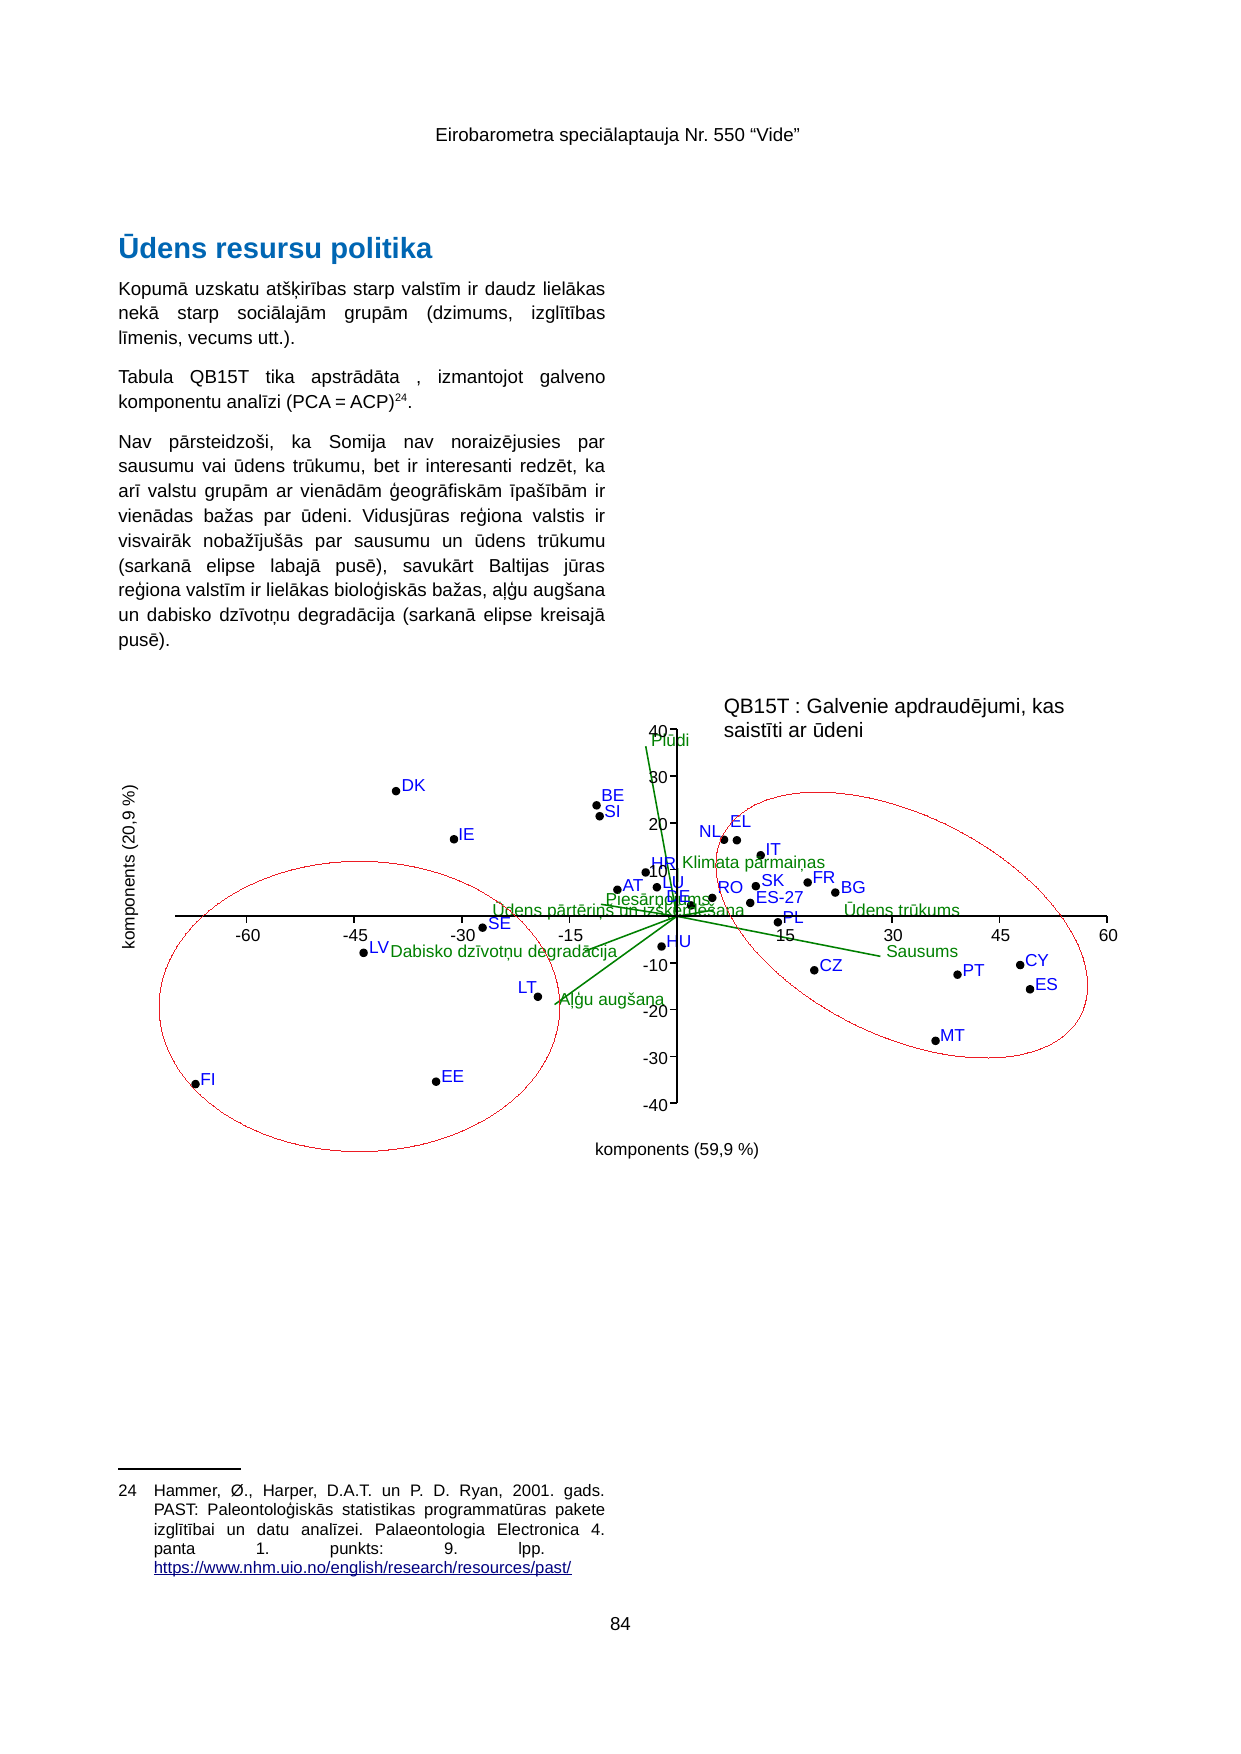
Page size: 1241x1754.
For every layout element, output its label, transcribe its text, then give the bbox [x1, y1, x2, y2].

text Tabula QB15T tika apstrādāta , izmantojot galveno komponentu analīzi (PCA = ACP). [118, 366, 605, 413]
text Kopumā uzskatu atšķirības starp valstīm ir daudz lielākas nekā starp sociālajām grupām (dzimums, izglītības līmenis, vecums utt.). [118, 277, 605, 348]
text Nav pārsteidzoši, ka Somija nav noraizējusies par sausumu vai ūdens trūkumu, bet ir interesanti redzēt, ka arī valstu grupām ar vienādām ģeogrāfiskām īpašībām ir vienādas bažas par ūdeni. Vidusjūras reģiona valstis ir visvairāk nobažījušās par sausumu un ūdens trūkumu (sarkanā elipse labajā pusē), savukārt Baltijas jūras reģiona valstīm ir lielākas bioloģiskās bažas, aļģu augšana un dabisko dzīvotņu degradācija (sarkanā elipse kreisajā pusē). [118, 431, 605, 650]
subtitle Ūdens resursu politika [118, 231, 605, 265]
text Hammer, Ø., Harper, D.A.T. un P. D. Ryan, 2001. gads. PAST: Paleontoloģiskās statistikas programmatūras pakete izglītībai un datu analīzei. Palaeontologia Electronica 4. panta 1. punkts: 9. lpp. https://www.nhm.uio.no/english/research/resources/past/ [118, 1481, 605, 1577]
